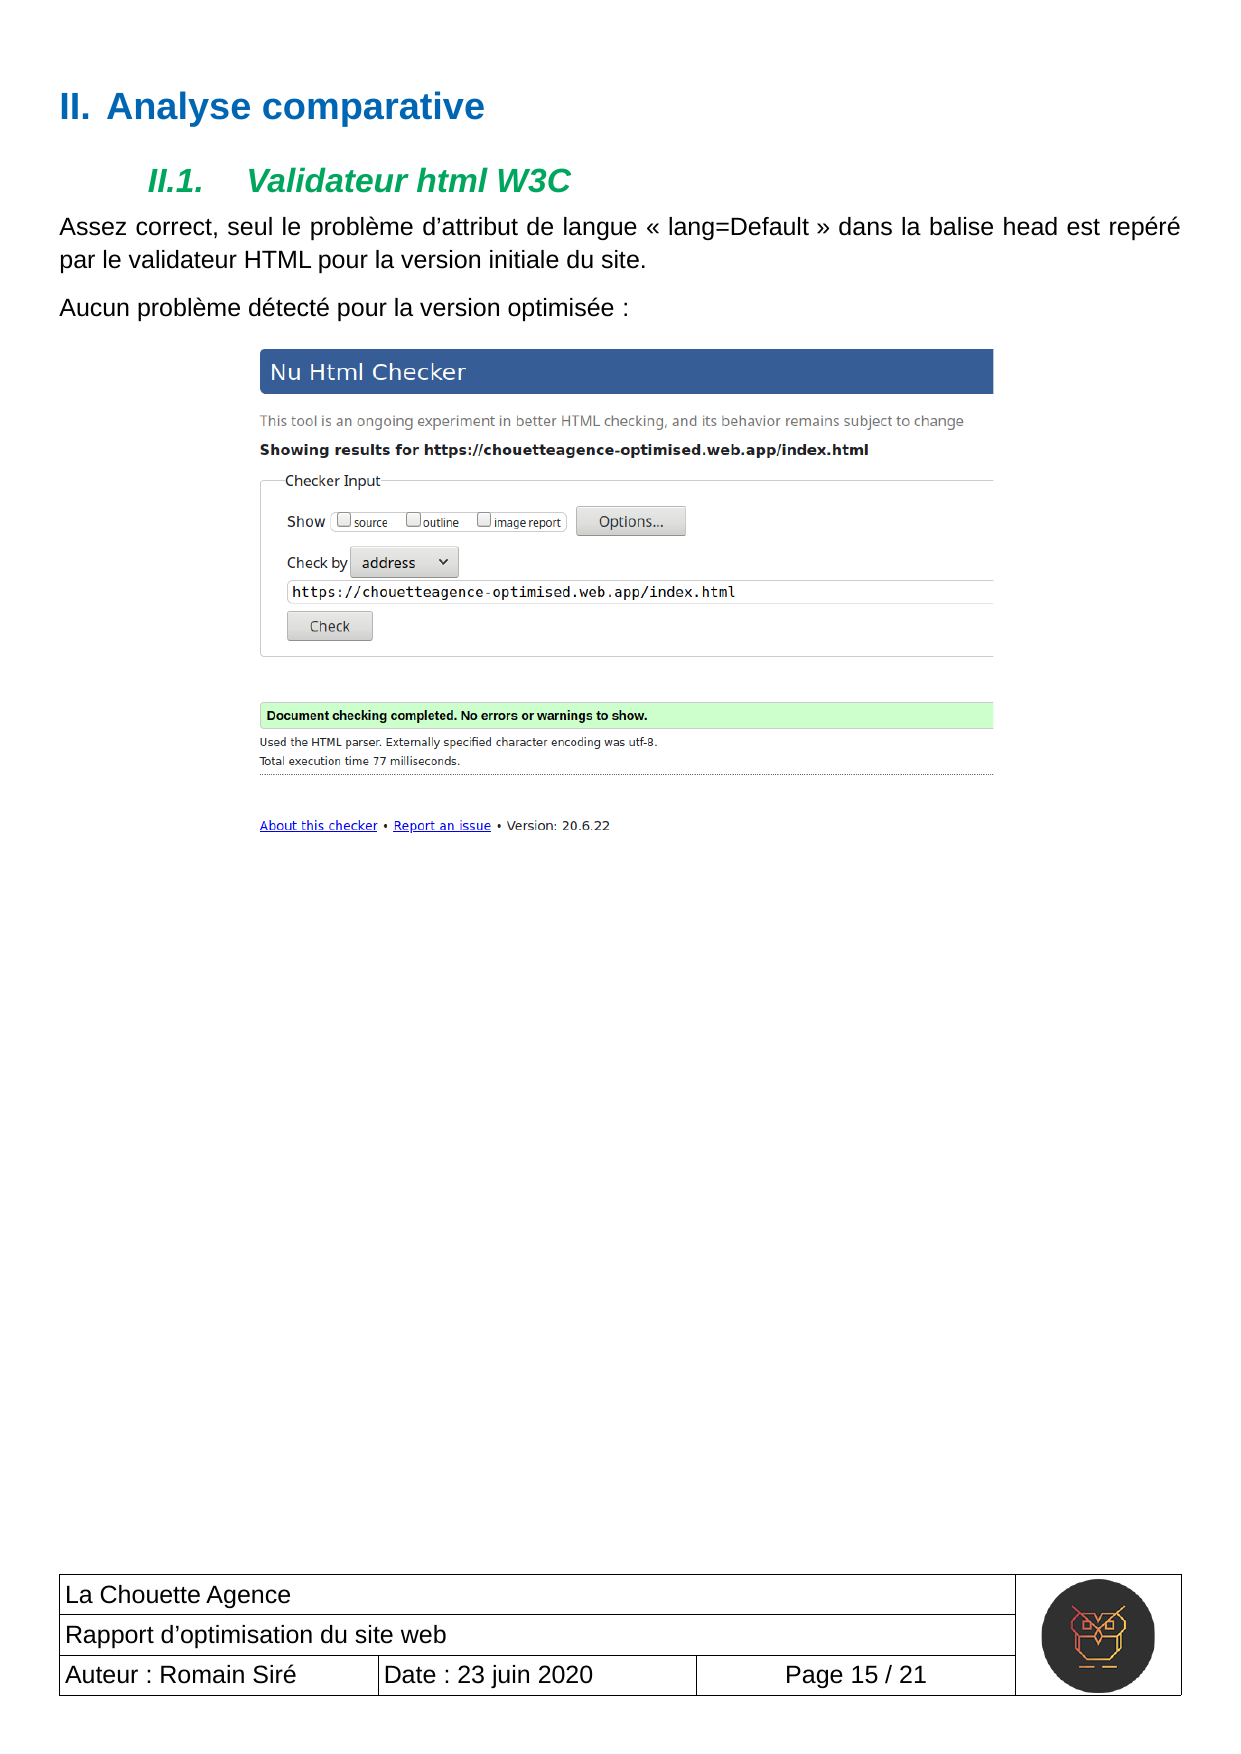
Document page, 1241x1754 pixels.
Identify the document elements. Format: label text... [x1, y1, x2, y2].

subtitle Analyse comparative [59, 84, 1181, 128]
text Aucun problème détecté pour la version optimisée : [59, 293, 1181, 322]
picture [246, 340, 994, 848]
text Assez correct, seul le problème d’attribut de langue « lang=Default » dans la balise head est repéré par le validateur HTML pour la version initiale du site. [59, 212, 1181, 274]
subtitle Validateur html W3C [148, 161, 1181, 200]
picture [1041, 1579, 1155, 1693]
